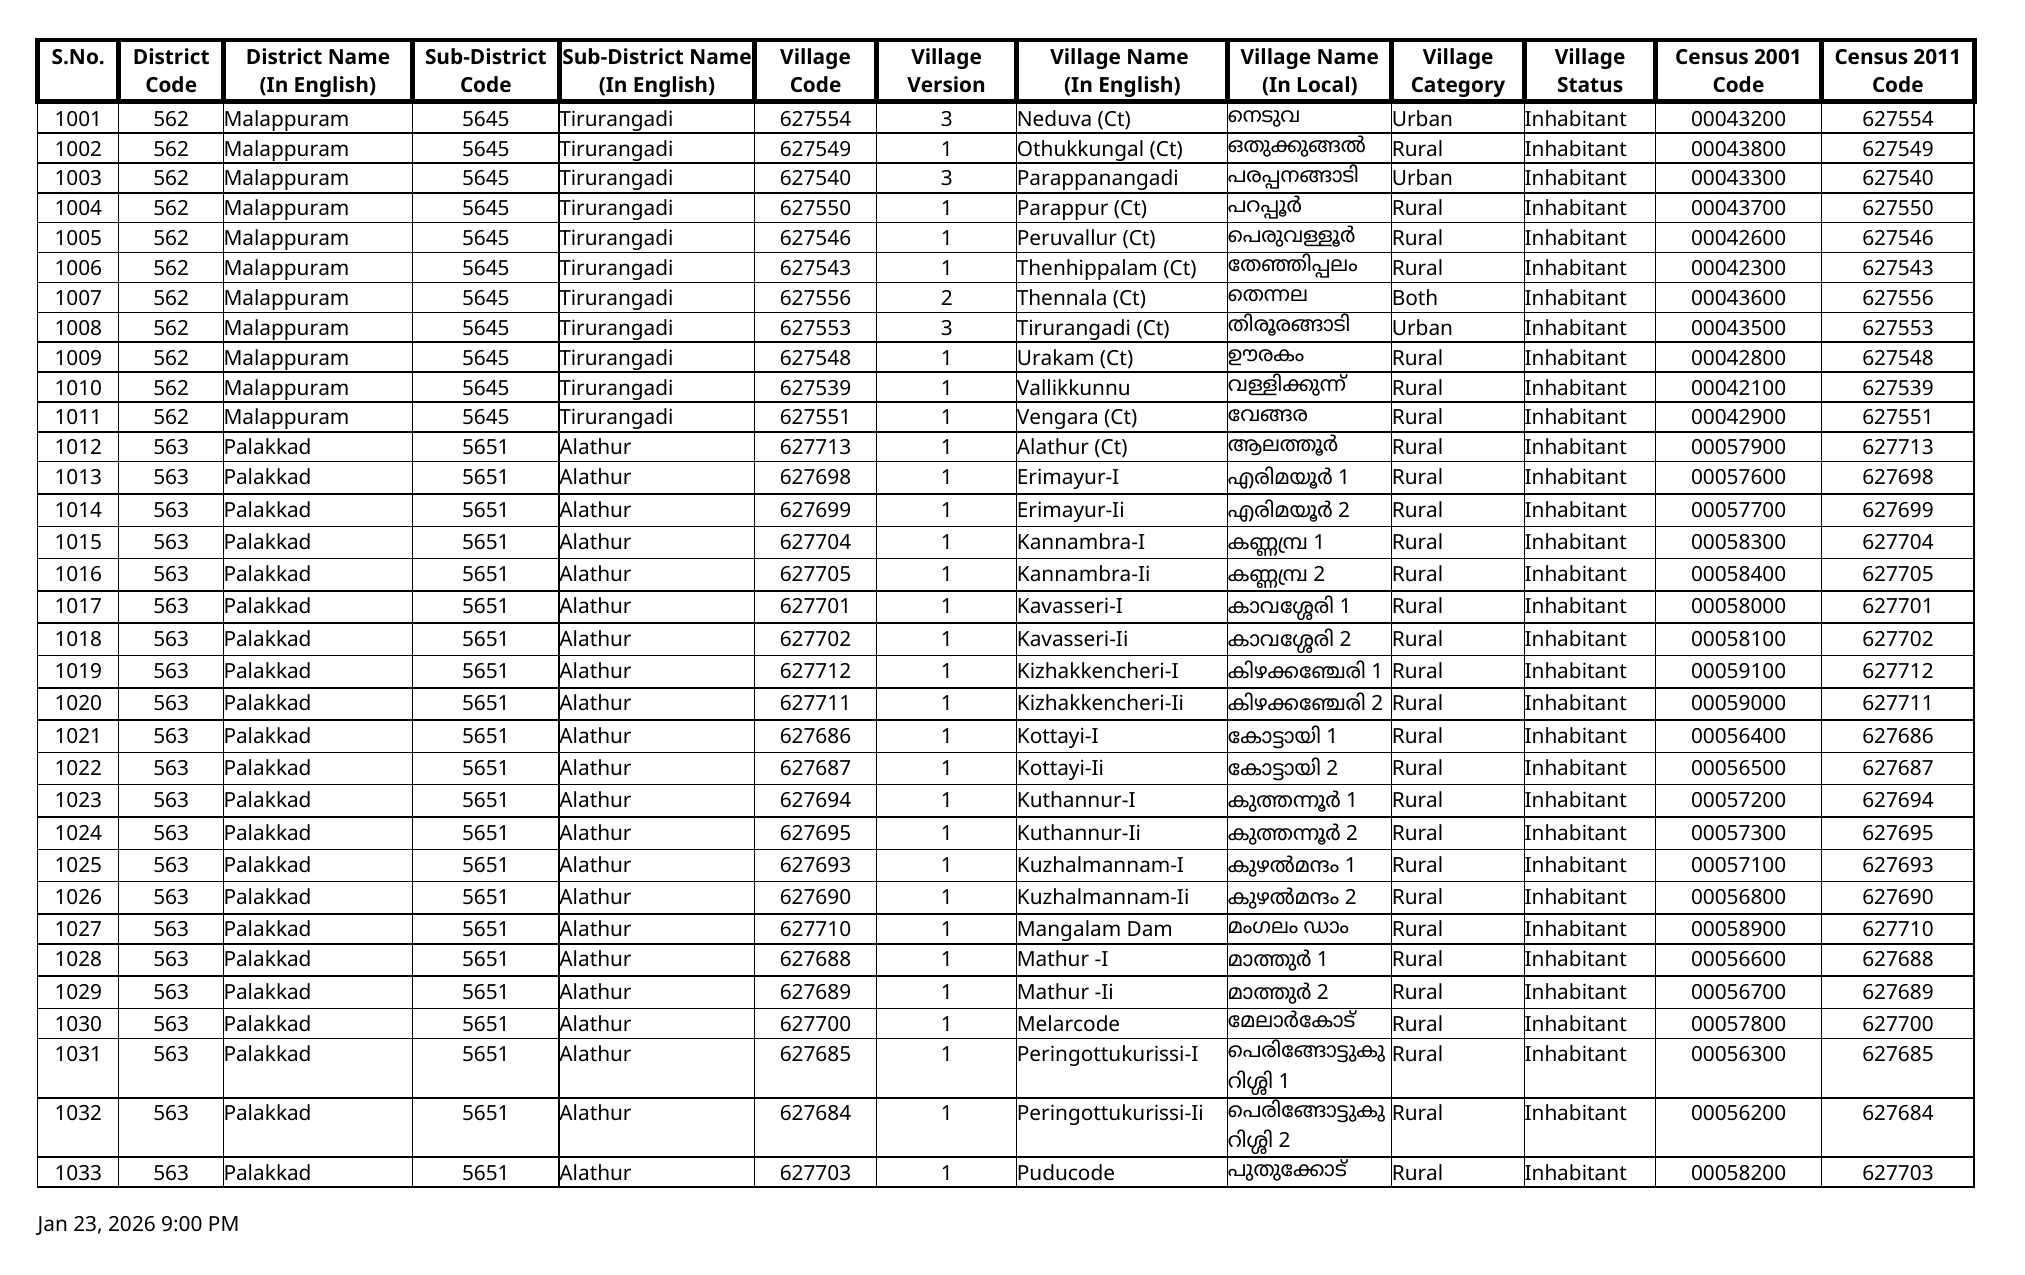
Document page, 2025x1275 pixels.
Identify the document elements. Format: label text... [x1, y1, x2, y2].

table_cell Rural [1392, 134, 1524, 162]
table_cell Alathur [560, 1039, 754, 1097]
table_cell Palakkad [224, 689, 412, 719]
table_cell 5651 [413, 945, 558, 975]
table_cell 1008 [38, 313, 118, 341]
table_cell 627540 [1822, 164, 1973, 192]
table_cell 1 [877, 785, 1016, 816]
table_cell 627689 [755, 977, 876, 1008]
table_cell 1022 [38, 753, 118, 784]
table_cell Inhabitant [1525, 1099, 1655, 1156]
table_cell 1011 [38, 403, 118, 431]
table_cell Inhabitant [1525, 1158, 1655, 1186]
table_cell Rural [1392, 689, 1524, 719]
table_cell 627702 [1822, 624, 1973, 655]
table_cell 627554 [755, 104, 876, 132]
table_cell Rural [1392, 1099, 1524, 1156]
table_cell 00058900 [1656, 915, 1821, 943]
table_cell Alathur [560, 495, 754, 526]
table_cell Rural [1392, 495, 1524, 526]
table_cell 627689 [1822, 977, 1973, 1008]
table_cell 627539 [755, 373, 876, 401]
table_header District Code [121, 42, 221, 99]
table_cell 00057900 [1656, 433, 1821, 461]
table_cell 00042300 [1656, 253, 1821, 282]
table_cell പുതുക്കോട് [1228, 1158, 1391, 1186]
table_cell Alathur [560, 850, 754, 881]
table_cell Rural [1392, 223, 1524, 252]
table_cell Inhabitant [1525, 223, 1655, 252]
table_cell കോട്ടായി 1 [1228, 721, 1391, 752]
table_cell Tirurangadi [560, 283, 754, 312]
table_cell Puducode [1017, 1158, 1227, 1186]
table_cell 627548 [1822, 343, 1973, 371]
table_cell Alathur [560, 1099, 754, 1156]
table_cell 5651 [413, 721, 558, 752]
table_cell 627703 [755, 1158, 876, 1186]
table_cell Alathur [560, 721, 754, 752]
table_cell 5651 [413, 592, 558, 622]
table_cell 00059000 [1656, 689, 1821, 719]
table_cell നെടുവ [1228, 104, 1391, 132]
table_cell 1 [877, 559, 1016, 590]
table_cell 1028 [38, 945, 118, 975]
table_cell 1 [877, 721, 1016, 752]
table_cell 5645 [413, 403, 558, 431]
table_cell 5651 [413, 1009, 558, 1037]
table_cell Inhabitant [1525, 915, 1655, 943]
table_cell 5651 [413, 1158, 558, 1186]
table_cell 1018 [38, 624, 118, 655]
table_cell 627548 [755, 343, 876, 371]
table_cell 1026 [38, 882, 118, 913]
table_cell Othukkungal (Ct) [1017, 134, 1227, 162]
table_cell 627550 [755, 194, 876, 222]
table_cell കാവശ്ശേരി 1 [1228, 592, 1391, 622]
table_cell 00043700 [1656, 194, 1821, 222]
table_cell Palakkad [224, 1158, 412, 1186]
table_cell Rural [1392, 785, 1524, 816]
table_cell 1 [877, 850, 1016, 881]
table_header Village Code [757, 42, 874, 99]
table_cell 1024 [38, 818, 118, 848]
table_cell 627551 [755, 403, 876, 431]
table_cell 563 [119, 915, 223, 943]
table_cell 627690 [1822, 882, 1973, 913]
table_cell 1032 [38, 1099, 118, 1156]
table_cell Inhabitant [1525, 977, 1655, 1008]
table_cell Urban [1392, 164, 1524, 192]
table_cell കോട്ടായി 2 [1228, 753, 1391, 784]
table_cell Neduva (Ct) [1017, 104, 1227, 132]
table_cell Palakkad [224, 785, 412, 816]
table_cell Malappuram [224, 223, 412, 252]
table_cell Kizhakkencheri-I [1017, 656, 1227, 687]
table_cell 00058400 [1656, 559, 1821, 590]
table_cell Alathur [560, 624, 754, 655]
table_cell 1029 [38, 977, 118, 1008]
table_cell 627539 [1822, 373, 1973, 401]
table_cell 5645 [413, 373, 558, 401]
table_cell Thennala (Ct) [1017, 283, 1227, 312]
table_cell 1 [877, 1009, 1016, 1037]
table_cell Malappuram [224, 164, 412, 192]
table_cell 627694 [1822, 785, 1973, 816]
table_cell Rural [1392, 592, 1524, 622]
table_cell 1 [877, 624, 1016, 655]
table_cell 563 [119, 656, 223, 687]
table_cell കുഴൽമന്ദം 1 [1228, 850, 1391, 881]
table_cell Tirurangadi [560, 134, 754, 162]
table_cell 00043300 [1656, 164, 1821, 192]
table_cell 562 [119, 194, 223, 222]
table_cell 563 [119, 592, 223, 622]
table_cell Inhabitant [1525, 164, 1655, 192]
table_header S.No. [40, 42, 116, 99]
table_cell Tirurangadi [560, 104, 754, 132]
table_cell 627704 [1822, 527, 1973, 558]
table_cell 627712 [755, 656, 876, 687]
table_cell Palakkad [224, 624, 412, 655]
table_cell 5645 [413, 253, 558, 282]
table_cell തിരൂരങ്ങാടി [1228, 313, 1391, 341]
table_cell കുഴൽമന്ദം 2 [1228, 882, 1391, 913]
table_cell 1025 [38, 850, 118, 881]
table_cell Mathur -Ii [1017, 977, 1227, 1008]
table_cell 627698 [755, 462, 876, 493]
table_cell 563 [119, 1039, 223, 1097]
table_cell 1 [877, 194, 1016, 222]
table_cell കാവശ്ശേരി 2 [1228, 624, 1391, 655]
table_cell വേങ്ങര [1228, 403, 1391, 431]
table_cell 00043800 [1656, 134, 1821, 162]
table_cell 627685 [755, 1039, 876, 1097]
table_cell Rural [1392, 462, 1524, 493]
table_cell Palakkad [224, 592, 412, 622]
table_cell 627698 [1822, 462, 1973, 493]
table_cell Inhabitant [1525, 313, 1655, 341]
table_cell Palakkad [224, 818, 412, 848]
table_cell 5651 [413, 656, 558, 687]
table_cell 1012 [38, 433, 118, 461]
table_cell 563 [119, 785, 223, 816]
table_cell Alathur (Ct) [1017, 433, 1227, 461]
table_cell 1 [877, 753, 1016, 784]
table_cell 563 [119, 977, 223, 1008]
table_cell 562 [119, 104, 223, 132]
table_cell 562 [119, 253, 223, 282]
table_cell തെന്നല [1228, 283, 1391, 312]
table_cell 627705 [755, 559, 876, 590]
table_cell Inhabitant [1525, 592, 1655, 622]
table_cell Palakkad [224, 656, 412, 687]
table_cell 1 [877, 915, 1016, 943]
table_cell 1002 [38, 134, 118, 162]
table_cell 00056700 [1656, 977, 1821, 1008]
table_cell 1023 [38, 785, 118, 816]
table_cell Malappuram [224, 343, 412, 371]
table_cell പരപ്പനങ്ങാടി [1228, 164, 1391, 192]
table_cell Rural [1392, 721, 1524, 752]
table_cell 627711 [755, 689, 876, 719]
table_cell 627711 [1822, 689, 1973, 719]
table_cell Tirurangadi [560, 194, 754, 222]
table_cell Tirurangadi [560, 164, 754, 192]
table_cell 562 [119, 403, 223, 431]
table_cell 1007 [38, 283, 118, 312]
table_cell Kizhakkencheri-Ii [1017, 689, 1227, 719]
table_cell 562 [119, 223, 223, 252]
table_cell 1013 [38, 462, 118, 493]
table_cell 627712 [1822, 656, 1973, 687]
table_cell 1 [877, 977, 1016, 1008]
table_cell Alathur [560, 592, 754, 622]
table_cell 00059100 [1656, 656, 1821, 687]
table_cell Alathur [560, 1009, 754, 1037]
table_cell 2 [877, 283, 1016, 312]
table_cell 563 [119, 624, 223, 655]
table_cell Rural [1392, 624, 1524, 655]
table_cell മേലാർകോട് [1228, 1009, 1391, 1037]
table_cell 627550 [1822, 194, 1973, 222]
table_cell 5645 [413, 134, 558, 162]
table_cell Alathur [560, 882, 754, 913]
table_cell പറപ്പൂർ [1228, 194, 1391, 222]
table_cell 5651 [413, 1039, 558, 1097]
table_cell Alathur [560, 559, 754, 590]
table_cell 00056200 [1656, 1099, 1821, 1156]
table_cell കണ്ണമ്പ്ര 2 [1228, 559, 1391, 590]
table_cell Melarcode [1017, 1009, 1227, 1037]
table_cell Inhabitant [1525, 462, 1655, 493]
table_cell 00056400 [1656, 721, 1821, 752]
table_cell Palakkad [224, 462, 412, 493]
table_cell Palakkad [224, 1009, 412, 1037]
table_cell Alathur [560, 527, 754, 558]
table_cell Tirurangadi [560, 373, 754, 401]
table_cell 00043600 [1656, 283, 1821, 312]
table_cell 627693 [1822, 850, 1973, 881]
table_cell ഒതുക്കുങ്ങൽ [1228, 134, 1391, 162]
table_cell 563 [119, 462, 223, 493]
table_cell 1016 [38, 559, 118, 590]
table_cell Rural [1392, 1039, 1524, 1097]
table_cell Inhabitant [1525, 433, 1655, 461]
table_cell 1 [877, 689, 1016, 719]
table_cell Rural [1392, 253, 1524, 282]
table_header Village Status [1527, 42, 1653, 99]
table_cell Kottayi-I [1017, 721, 1227, 752]
table_cell Alathur [560, 433, 754, 461]
table_cell Inhabitant [1525, 882, 1655, 913]
table_cell 1 [877, 818, 1016, 848]
table_cell 627684 [755, 1099, 876, 1156]
table_cell Alathur [560, 656, 754, 687]
table_cell Palakkad [224, 495, 412, 526]
table_cell 5651 [413, 818, 558, 848]
table_cell 00042600 [1656, 223, 1821, 252]
table_cell 1 [877, 656, 1016, 687]
table_cell കുത്തന്നൂർ 1 [1228, 785, 1391, 816]
table_cell 627543 [1822, 253, 1973, 282]
table_cell Tirurangadi [560, 223, 754, 252]
table_cell 1 [877, 134, 1016, 162]
table_cell 1 [877, 373, 1016, 401]
table_cell 563 [119, 1099, 223, 1156]
table_cell Erimayur-I [1017, 462, 1227, 493]
table_cell Alathur [560, 785, 754, 816]
table_cell ആലത്തൂർ [1228, 433, 1391, 461]
table_cell 5651 [413, 915, 558, 943]
table_cell Alathur [560, 753, 754, 784]
table_cell 3 [877, 164, 1016, 192]
table_cell തേഞ്ഞിപ്പലം [1228, 253, 1391, 282]
table_cell 1019 [38, 656, 118, 687]
table_cell Urban [1392, 104, 1524, 132]
table_cell 1 [877, 343, 1016, 371]
table_cell Rural [1392, 1158, 1524, 1186]
table_cell 1030 [38, 1009, 118, 1037]
table_cell 627693 [755, 850, 876, 881]
table_cell 627700 [1822, 1009, 1973, 1037]
table_cell 1017 [38, 592, 118, 622]
table_cell 5651 [413, 753, 558, 784]
table_cell Inhabitant [1525, 850, 1655, 881]
table_cell Malappuram [224, 403, 412, 431]
table_header Village Name (In English) [1019, 42, 1225, 99]
table_cell 563 [119, 559, 223, 590]
table_cell Palakkad [224, 721, 412, 752]
table_cell 1015 [38, 527, 118, 558]
table_cell Inhabitant [1525, 253, 1655, 282]
table_cell Inhabitant [1525, 656, 1655, 687]
table_cell 00043200 [1656, 104, 1821, 132]
table_cell 562 [119, 134, 223, 162]
table_cell Kuthannur-Ii [1017, 818, 1227, 848]
table_cell Tirurangadi [560, 253, 754, 282]
table_cell 00057100 [1656, 850, 1821, 881]
table_cell 1 [877, 223, 1016, 252]
table_cell Palakkad [224, 1099, 412, 1156]
table_cell Palakkad [224, 559, 412, 590]
table_cell 5651 [413, 689, 558, 719]
table_cell 562 [119, 373, 223, 401]
table_cell 627554 [1822, 104, 1973, 132]
table_cell 627699 [1822, 495, 1973, 526]
table_cell Palakkad [224, 527, 412, 558]
table_cell 00058100 [1656, 624, 1821, 655]
table_cell Inhabitant [1525, 1009, 1655, 1037]
table_cell 627556 [1822, 283, 1973, 312]
table_cell 00057600 [1656, 462, 1821, 493]
table_cell 3 [877, 313, 1016, 341]
table_header District Name (In English) [226, 42, 410, 99]
table_cell Mangalam Dam [1017, 915, 1227, 943]
table_cell Tirurangadi [560, 343, 754, 371]
table_cell Rural [1392, 1009, 1524, 1037]
table_cell Malappuram [224, 283, 412, 312]
table_cell 627543 [755, 253, 876, 282]
table_header Village Category [1394, 42, 1522, 99]
table_cell 563 [119, 818, 223, 848]
table_cell 1005 [38, 223, 118, 252]
table_cell Malappuram [224, 194, 412, 222]
table_cell 627686 [1822, 721, 1973, 752]
table_cell Inhabitant [1525, 1039, 1655, 1097]
table_cell 627710 [1822, 915, 1973, 943]
table_cell 3 [877, 104, 1016, 132]
table_cell Rural [1392, 656, 1524, 687]
table_cell 627699 [755, 495, 876, 526]
table_cell 563 [119, 495, 223, 526]
table_cell 563 [119, 1158, 223, 1186]
table_cell Urban [1392, 313, 1524, 341]
table_cell Alathur [560, 689, 754, 719]
table_cell 00057800 [1656, 1009, 1821, 1037]
table_cell 5651 [413, 850, 558, 881]
table_cell Mathur -I [1017, 945, 1227, 975]
table_cell Peruvallur (Ct) [1017, 223, 1227, 252]
table_header Sub-District Name (In English) [562, 42, 752, 99]
table_cell 5651 [413, 624, 558, 655]
table_cell Parappur (Ct) [1017, 194, 1227, 222]
table_cell 562 [119, 283, 223, 312]
table_cell 627551 [1822, 403, 1973, 431]
table_cell വള്ളിക്കുന്ന് [1228, 373, 1391, 401]
table_cell Rural [1392, 915, 1524, 943]
table_cell 1 [877, 433, 1016, 461]
table_cell Kottayi-Ii [1017, 753, 1227, 784]
table_cell Inhabitant [1525, 527, 1655, 558]
table_cell 627553 [1822, 313, 1973, 341]
table_cell 627688 [755, 945, 876, 975]
table_cell മംഗലം ഡാം [1228, 915, 1391, 943]
table_cell Tirurangadi (Ct) [1017, 313, 1227, 341]
table_cell 1031 [38, 1039, 118, 1097]
table_cell കണ്ണമ്പ്ര 1 [1228, 527, 1391, 558]
table_cell 627685 [1822, 1039, 1973, 1097]
table_cell Alathur [560, 977, 754, 1008]
table_cell Parappanangadi [1017, 164, 1227, 192]
table_cell Kavasseri-Ii [1017, 624, 1227, 655]
table_cell Kuzhalmannam-I [1017, 850, 1227, 881]
table_cell 627690 [755, 882, 876, 913]
table_cell 627546 [755, 223, 876, 252]
table_cell 1021 [38, 721, 118, 752]
table_cell 5651 [413, 882, 558, 913]
table_cell Alathur [560, 1158, 754, 1186]
table_cell 5645 [413, 223, 558, 252]
table_cell 00056600 [1656, 945, 1821, 975]
table_cell 562 [119, 164, 223, 192]
table_cell Alathur [560, 818, 754, 848]
table_cell ഊരകം [1228, 343, 1391, 371]
table_cell പെരിങ്ങോട്ടുകുറിശ്ശി 2 [1228, 1099, 1391, 1156]
table_cell 5645 [413, 104, 558, 132]
table_cell Rural [1392, 433, 1524, 461]
table_cell Palakkad [224, 753, 412, 784]
table_cell 563 [119, 753, 223, 784]
table_cell 627701 [755, 592, 876, 622]
table_cell പെരിങ്ങോട്ടുകുറിശ്ശി 1 [1228, 1039, 1391, 1097]
table_cell 562 [119, 343, 223, 371]
table_cell 1 [877, 945, 1016, 975]
table_cell Inhabitant [1525, 689, 1655, 719]
table_cell 00042800 [1656, 343, 1821, 371]
table_cell Inhabitant [1525, 104, 1655, 132]
table_cell കിഴക്കഞ്ചേരി 2 [1228, 689, 1391, 719]
table_cell Rural [1392, 850, 1524, 881]
table_cell Rural [1392, 818, 1524, 848]
table_cell Peringottukurissi-Ii [1017, 1099, 1227, 1156]
table_cell 563 [119, 882, 223, 913]
table_cell 5651 [413, 1099, 558, 1156]
table_cell 5645 [413, 194, 558, 222]
table_header Census 2011 Code [1824, 42, 1972, 99]
table_cell 00057700 [1656, 495, 1821, 526]
table_cell 1 [877, 253, 1016, 282]
table_cell Inhabitant [1525, 559, 1655, 590]
table_cell 627703 [1822, 1158, 1973, 1186]
table_cell Inhabitant [1525, 134, 1655, 162]
table_cell Rural [1392, 343, 1524, 371]
table_cell 627695 [755, 818, 876, 848]
table_cell 1010 [38, 373, 118, 401]
table_cell 627695 [1822, 818, 1973, 848]
table_cell 00057200 [1656, 785, 1821, 816]
table_cell Inhabitant [1525, 495, 1655, 526]
table_cell Tirurangadi [560, 403, 754, 431]
table_cell Inhabitant [1525, 785, 1655, 816]
table_cell Kuthannur-I [1017, 785, 1227, 816]
table_cell Malappuram [224, 373, 412, 401]
table_cell 5651 [413, 559, 558, 590]
table_cell Erimayur-Ii [1017, 495, 1227, 526]
table_cell 5651 [413, 433, 558, 461]
table_cell Rural [1392, 194, 1524, 222]
table_cell 1004 [38, 194, 118, 222]
table_cell 1014 [38, 495, 118, 526]
table_cell 1001 [38, 104, 118, 132]
table_cell Thenhippalam (Ct) [1017, 253, 1227, 282]
table_cell Rural [1392, 559, 1524, 590]
table_cell 627687 [1822, 753, 1973, 784]
table_cell എരിമയൂർ 1 [1228, 462, 1391, 493]
table_cell 1 [877, 462, 1016, 493]
table_cell 627694 [755, 785, 876, 816]
table_cell Kannambra-I [1017, 527, 1227, 558]
table_cell 1020 [38, 689, 118, 719]
table_cell 00058200 [1656, 1158, 1821, 1186]
table_cell 5645 [413, 343, 558, 371]
table_cell 00057300 [1656, 818, 1821, 848]
table_cell 627705 [1822, 559, 1973, 590]
table_cell Inhabitant [1525, 721, 1655, 752]
table_cell 1009 [38, 343, 118, 371]
table_cell Rural [1392, 945, 1524, 975]
table_cell Rural [1392, 403, 1524, 431]
table_cell 5645 [413, 283, 558, 312]
table_cell Inhabitant [1525, 373, 1655, 401]
table_cell 00042900 [1656, 403, 1821, 431]
table_cell 1 [877, 592, 1016, 622]
table_cell Palakkad [224, 850, 412, 881]
table_cell 563 [119, 721, 223, 752]
table_cell Kannambra-Ii [1017, 559, 1227, 590]
table_cell Palakkad [224, 945, 412, 975]
table_cell Palakkad [224, 433, 412, 461]
table_cell 627540 [755, 164, 876, 192]
table_cell Inhabitant [1525, 624, 1655, 655]
table_cell 627700 [755, 1009, 876, 1037]
table_cell Palakkad [224, 882, 412, 913]
table_cell Urakam (Ct) [1017, 343, 1227, 371]
table_cell 00056300 [1656, 1039, 1821, 1097]
table_cell Inhabitant [1525, 753, 1655, 784]
table_cell മാത്തുർ 1 [1228, 945, 1391, 975]
table_cell 563 [119, 945, 223, 975]
table_cell Alathur [560, 945, 754, 975]
table_cell 1 [877, 1158, 1016, 1186]
table_cell 627702 [755, 624, 876, 655]
table_cell Malappuram [224, 313, 412, 341]
table_cell Inhabitant [1525, 283, 1655, 312]
table_cell Both [1392, 283, 1524, 312]
table_cell Alathur [560, 462, 754, 493]
table_cell 5651 [413, 527, 558, 558]
table_cell 563 [119, 527, 223, 558]
table_cell 627549 [755, 134, 876, 162]
table_cell Kavasseri-I [1017, 592, 1227, 622]
table_cell 00056500 [1656, 753, 1821, 784]
table_cell 1033 [38, 1158, 118, 1186]
table_cell 563 [119, 433, 223, 461]
table_header Sub-District Code [415, 42, 557, 99]
table_cell Palakkad [224, 1039, 412, 1097]
table_cell Malappuram [224, 134, 412, 162]
table_cell മാത്തുർ 2 [1228, 977, 1391, 1008]
table_cell 1027 [38, 915, 118, 943]
table_cell 562 [119, 313, 223, 341]
table_cell 1 [877, 1099, 1016, 1156]
table_cell 627686 [755, 721, 876, 752]
table_cell Palakkad [224, 915, 412, 943]
table_cell 5651 [413, 462, 558, 493]
table_header Village Name (In Local) [1230, 42, 1389, 99]
table_cell 1 [877, 403, 1016, 431]
table_cell 627553 [755, 313, 876, 341]
table_cell കുത്തന്നൂർ 2 [1228, 818, 1391, 848]
table_cell 5651 [413, 495, 558, 526]
table_cell Inhabitant [1525, 818, 1655, 848]
table_cell Kuzhalmannam-Ii [1017, 882, 1227, 913]
table_cell 1006 [38, 253, 118, 282]
table_cell Alathur [560, 915, 754, 943]
table_cell 627546 [1822, 223, 1973, 252]
table_cell കിഴക്കഞ്ചേരി 1 [1228, 656, 1391, 687]
table_cell 627549 [1822, 134, 1973, 162]
table_cell Malappuram [224, 104, 412, 132]
table_cell 1 [877, 1039, 1016, 1097]
table_cell 00058000 [1656, 592, 1821, 622]
table_cell 627704 [755, 527, 876, 558]
table_cell 627701 [1822, 592, 1973, 622]
table_header Census 2001 Code [1658, 42, 1819, 99]
table_cell 5651 [413, 977, 558, 1008]
table_cell 563 [119, 1009, 223, 1037]
table_cell 627556 [755, 283, 876, 312]
table_cell 627684 [1822, 1099, 1973, 1156]
table_cell Rural [1392, 882, 1524, 913]
table_cell Inhabitant [1525, 343, 1655, 371]
table_cell Rural [1392, 527, 1524, 558]
table_cell 00043500 [1656, 313, 1821, 341]
table_cell 00042100 [1656, 373, 1821, 401]
table_cell 1003 [38, 164, 118, 192]
table_cell 1 [877, 882, 1016, 913]
table_header Village Version [879, 42, 1014, 99]
table_cell Rural [1392, 977, 1524, 1008]
table_cell Malappuram [224, 253, 412, 282]
table_cell 627687 [755, 753, 876, 784]
table_cell Inhabitant [1525, 403, 1655, 431]
table_cell 5645 [413, 313, 558, 341]
table_cell Rural [1392, 373, 1524, 401]
table_cell 627710 [755, 915, 876, 943]
table_cell 1 [877, 495, 1016, 526]
table_cell എരിമയൂർ 2 [1228, 495, 1391, 526]
table_cell Peringottukurissi-I [1017, 1039, 1227, 1097]
table_cell 5645 [413, 164, 558, 192]
table_cell Tirurangadi [560, 313, 754, 341]
table_cell 627713 [755, 433, 876, 461]
table_cell 5651 [413, 785, 558, 816]
table_cell Palakkad [224, 977, 412, 1008]
table_cell 627713 [1822, 433, 1973, 461]
table_cell 627688 [1822, 945, 1973, 975]
table_cell Vallikkunnu [1017, 373, 1227, 401]
table_cell 1 [877, 527, 1016, 558]
table_cell 563 [119, 850, 223, 881]
table_cell Inhabitant [1525, 945, 1655, 975]
table_cell 00056800 [1656, 882, 1821, 913]
table_cell Inhabitant [1525, 194, 1655, 222]
table_cell Vengara (Ct) [1017, 403, 1227, 431]
table_cell പെരുവള്ളൂർ [1228, 223, 1391, 252]
table_cell 563 [119, 689, 223, 719]
table_cell Rural [1392, 753, 1524, 784]
table_cell 00058300 [1656, 527, 1821, 558]
